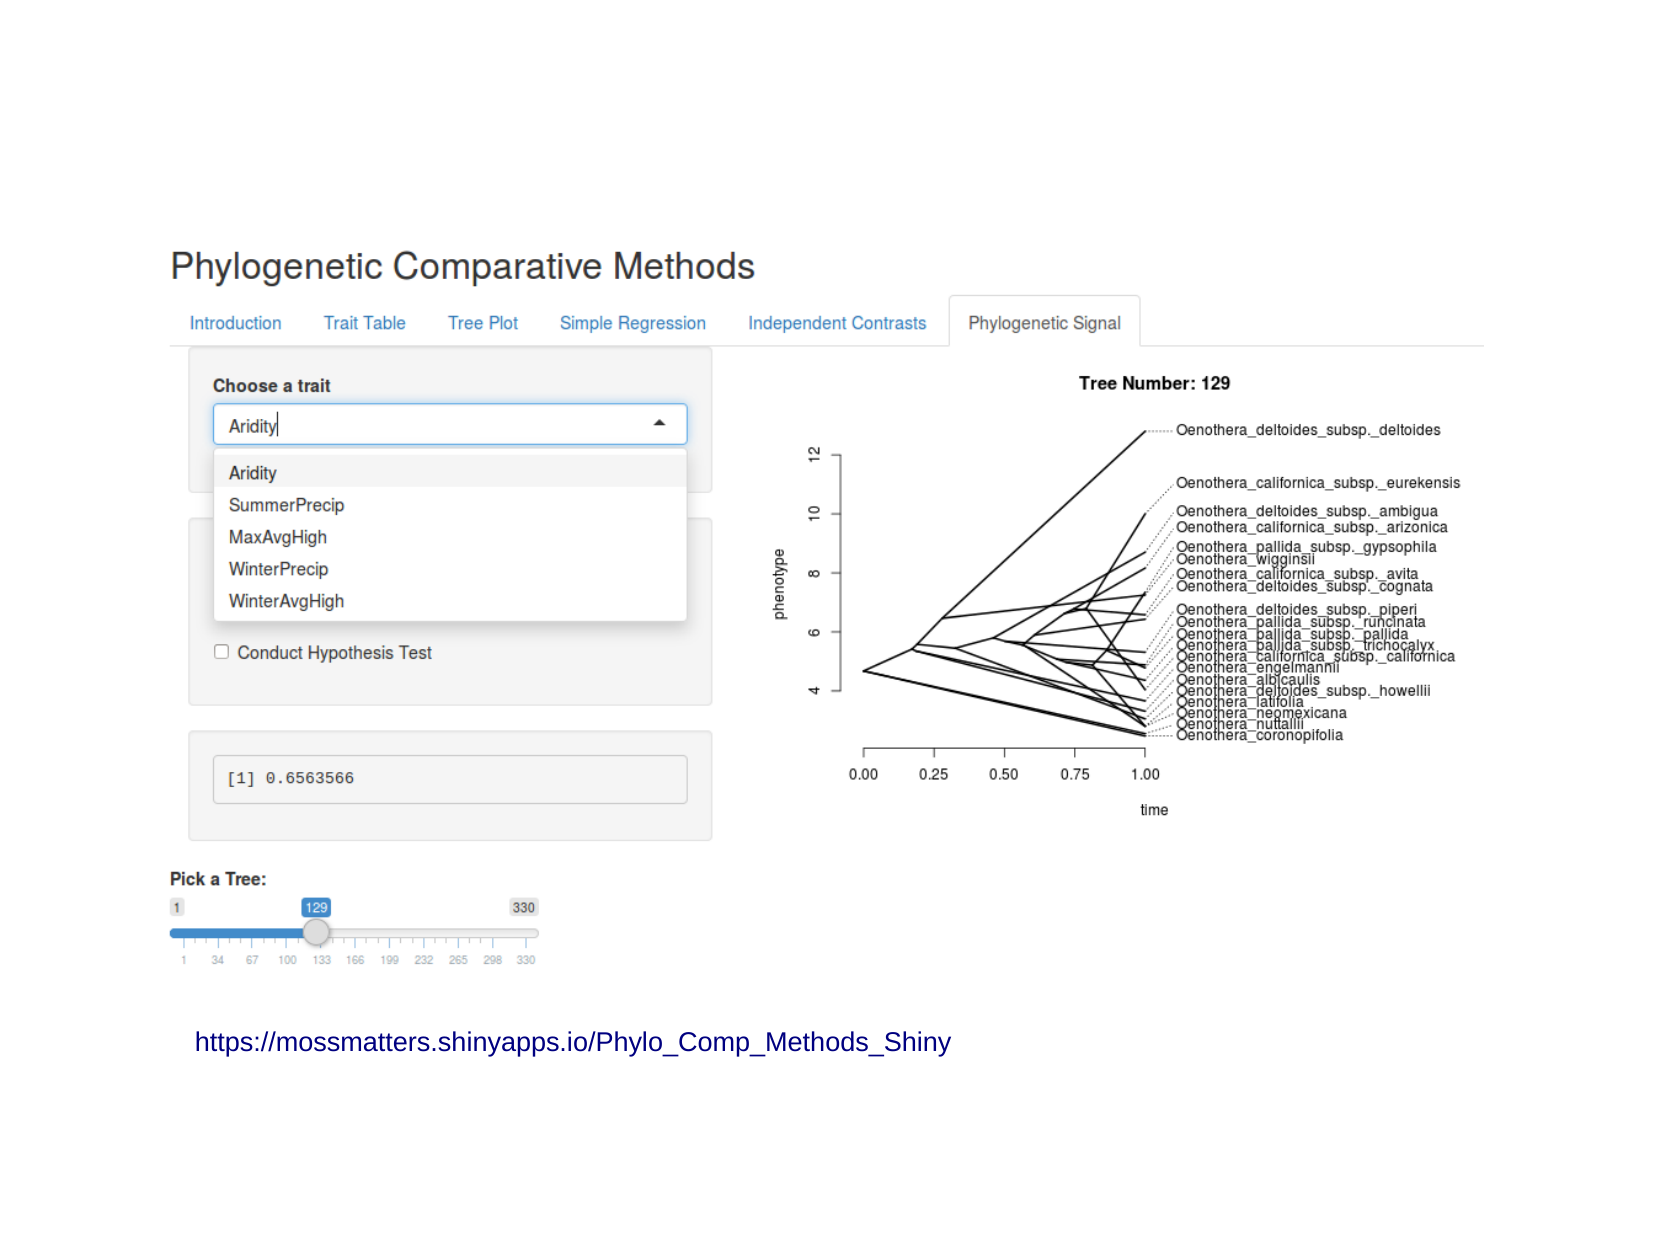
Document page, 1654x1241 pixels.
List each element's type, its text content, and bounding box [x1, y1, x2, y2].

text_box https://mossmatters.shinyapps.io/Phylo_Comp_Methods_Shiny [180, 1020, 1036, 1096]
picture [165, 247, 1484, 991]
